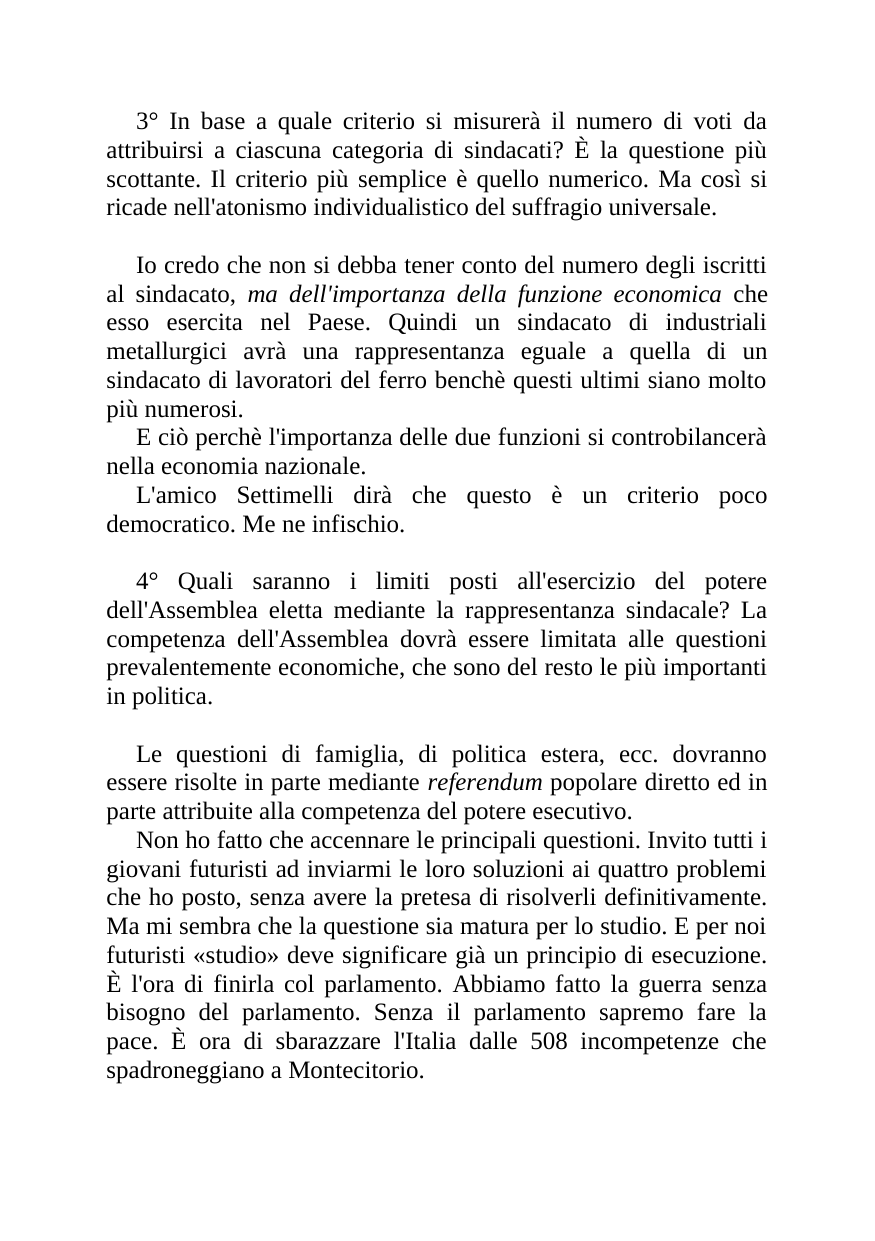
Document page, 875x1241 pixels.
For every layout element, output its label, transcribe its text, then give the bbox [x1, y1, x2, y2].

text E ciò perchè l'importanza delle due funzioni si controbilancerà nella economia nazionale. [106, 422, 768, 480]
text Io credo che non si debba tener conto del numero degli iscritti al sindacato, ma dell'importanza della funzione economica che esso esercita nel Paese. Quindi un sindacato di industriali metallurgici avrà una rappresentanza eguale a quella di un sindacato di lavoratori del ferro benchè questi ultimi siano molto più numerosi. [106, 250, 768, 422]
text 4° Quali saranno i limiti posti all'esercizio del potere dell'Assemblea eletta mediante la rappresentanza sindacale? La competenza dell'Assemblea dovrà essere limitata alle questioni prevalentemente economiche, che sono del resto le più importanti in politica. [106, 566, 768, 710]
text Le questioni di famiglia, di politica estera, ecc. dovranno essere risolte in parte mediante referendum popolare diretto ed in parte attribuite alla competenza del potere esecutivo. [106, 739, 768, 825]
text 3° In base a quale criterio si misurerà il numero di voti da attribuirsi a ciascuna categoria di sindacati? È la questione più scottante. Il criterio più semplice è quello numerico. Ma così si ricade nell'atonismo individualistico del suffragio universale. [106, 106, 768, 221]
text Non ho fatto che accennare le principali questioni. Invito tutti i giovani futuristi ad inviarmi le loro soluzioni ai quattro problemi che ho posto, senza avere la pretesa di risolverli definitivamente. Ma mi sembra che la questione sia matura per lo studio. E per noi futuristi «studio» deve significare già un principio di esecuzione. È l'ora di finirla col parlamento. Abbiamo fatto la guerra senza bisogno del parlamento. Senza il parlamento sapremo fare la pace. È ora di sbarazzare l'Italia dalle 508 incompetenze che spadroneggiano a Montecitorio. [106, 825, 768, 1084]
text L'amico Settimelli dirà che questo è un criterio poco democratico. Me ne infischio. [106, 480, 768, 537]
